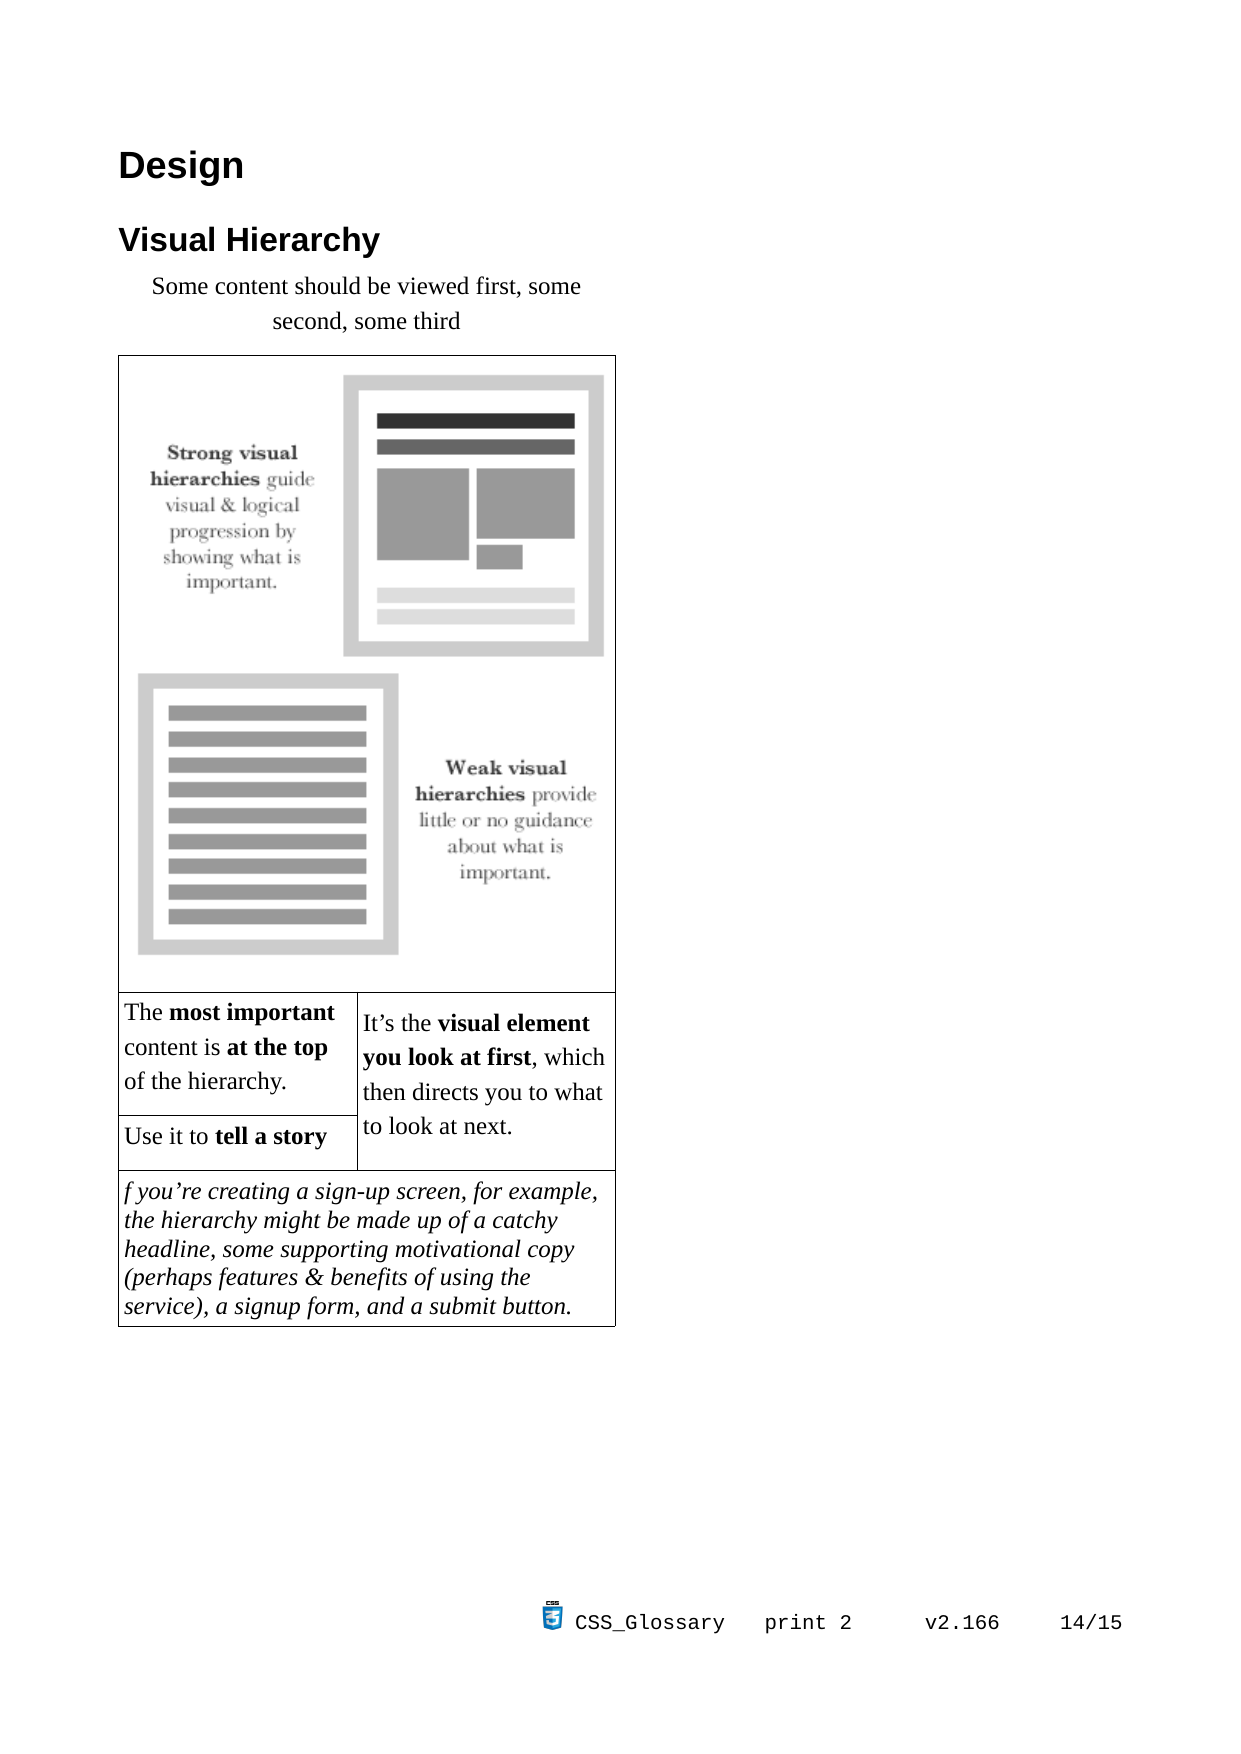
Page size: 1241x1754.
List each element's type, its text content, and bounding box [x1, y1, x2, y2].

text Some content should be viewed first, some second, some third [118, 271, 614, 334]
picture [123, 360, 615, 972]
table_cell Use it to tell a story [119, 1116, 357, 1170]
table_cell f you’re creating a sign-up screen, for example, the hierarchy might be made up of a catchy headline, some supporting motivational copy (perhaps features & benefits of using the service), a signup form, and a submit button. [119, 1171, 615, 1326]
picture [542, 1601, 563, 1630]
table_header [119, 356, 615, 992]
subtitle Design [118, 143, 614, 187]
table_cell It’s the visual element you look at first, which then directs you to what to look at next. [358, 993, 615, 1170]
subtitle Visual Hierarchy [118, 220, 614, 259]
table_cell The most important content is at the top of the hierarchy. [119, 993, 357, 1115]
